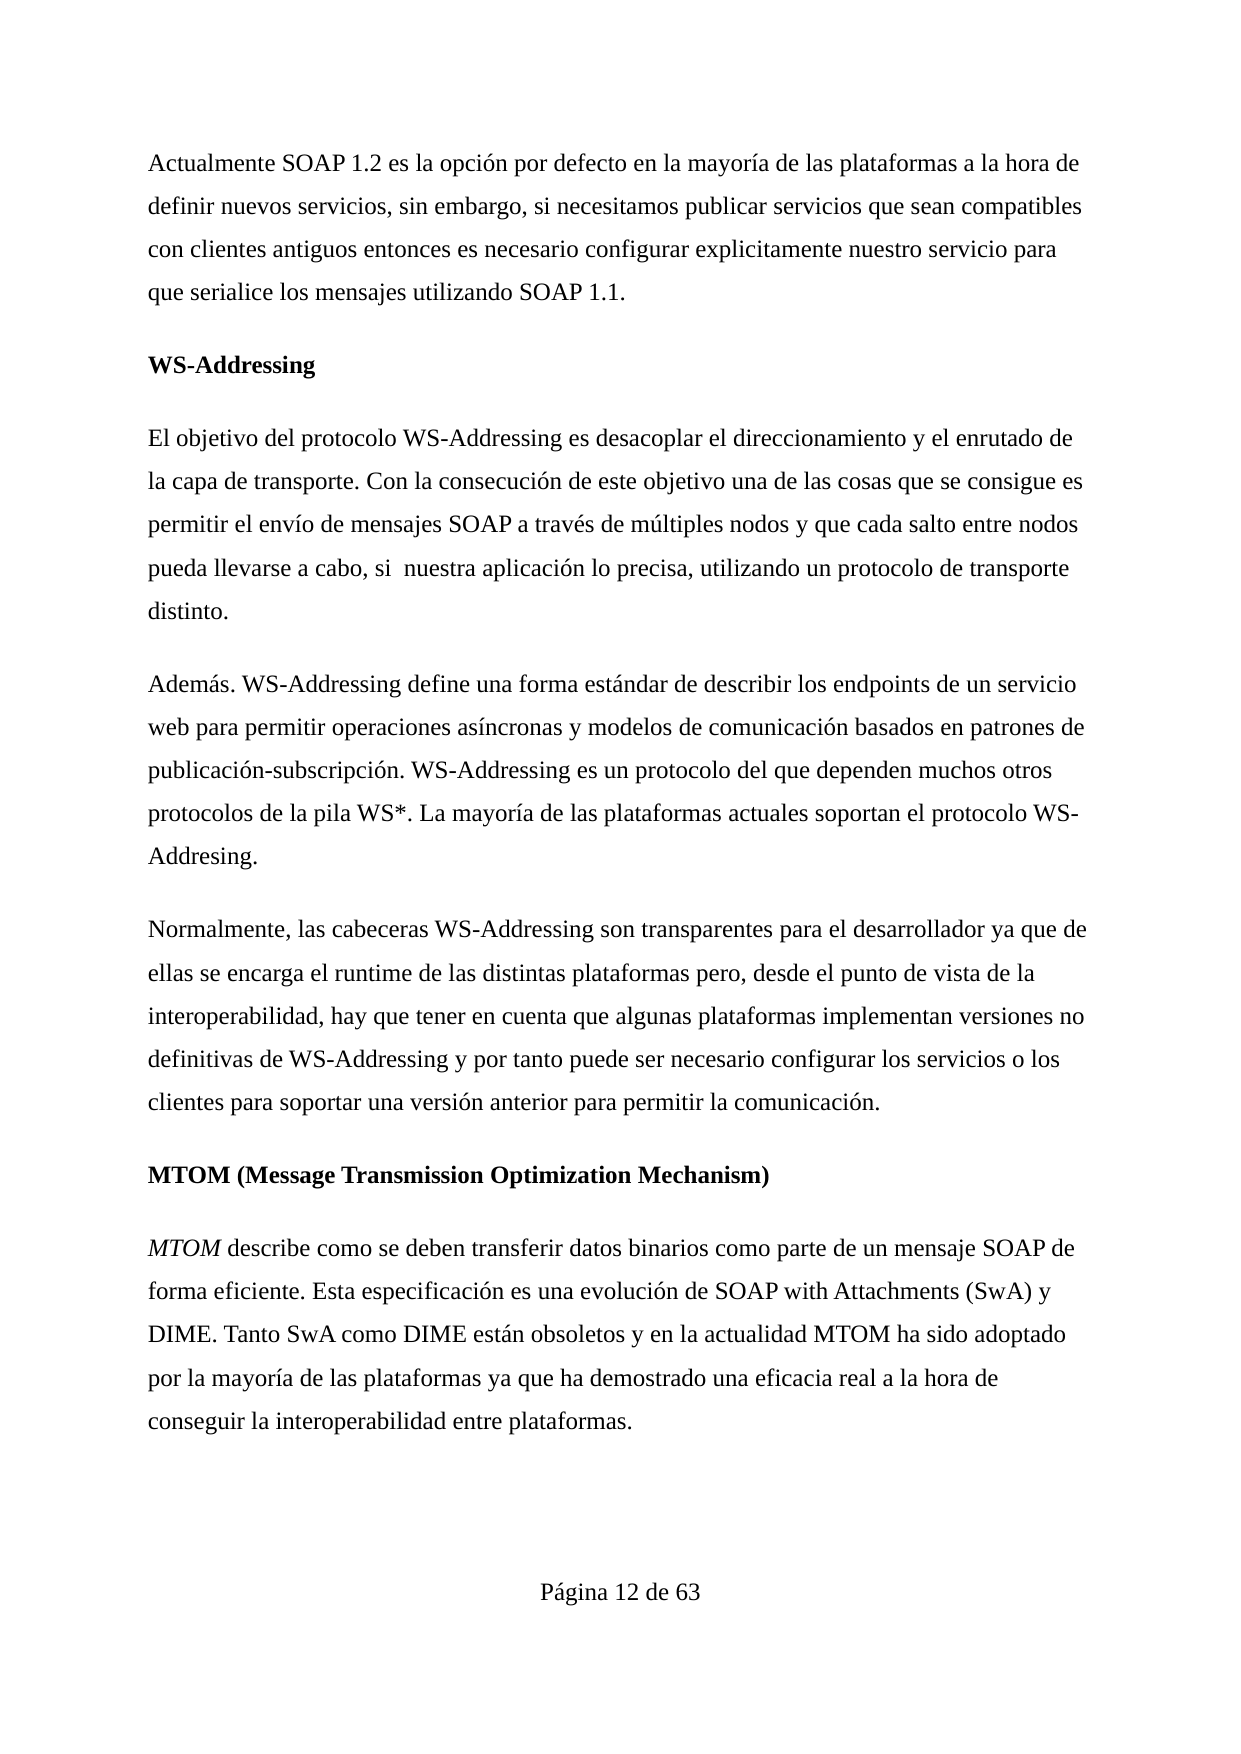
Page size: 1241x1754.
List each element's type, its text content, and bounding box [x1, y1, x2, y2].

text Actualmente SOAP 1.2 es la opción por defecto en la mayoría de las plataformas a la hora de definir nuevos servicios, sin embargo, si necesitamos publicar servicios que sean compatibles con clientes antiguos entonces es necesario configurar explicitamente nuestro servicio para que serialice los mensajes utilizando SOAP 1.1. [148, 148, 1093, 306]
text MTOM describe como se deben transferir datos binarios como parte de un mensaje SOAP de forma eficiente. Esta especificación es una evolución de SOAP with Attachments (SwA) y DIME. Tanto SwA como DIME están obsoletos y en la actualidad MTOM ha sido adoptado por la mayoría de las plataformas ya que ha demostrado una eficacia real a la hora de conseguir la interoperabilidad entre plataformas. [148, 1233, 1093, 1434]
text WS-Addressing [148, 350, 1093, 379]
text MTOM (Message Transmission Optimization Mechanism) [148, 1160, 1093, 1189]
text El objetivo del protocolo WS-Addressing es desacoplar el direccionamiento y el enrutado de la capa de transporte. Con la consecución de este objetivo una de las cosas que se consigue es permitir el envío de mensajes SOAP a través de múltiples nodos y que cada salto entre nodos pueda llevarse a cabo, si nuestra aplicación lo precisa, utilizando un protocolo de transporte distinto. [148, 423, 1093, 624]
text Además. WS-Addressing define una forma estándar de describir los endpoints de un servicio web para permitir operaciones asíncronas y modelos de comunicación basados en patrones de publicación-subscripción. WS-Addressing es un protocolo del que dependen muchos otros protocolos de la pila WS*. La mayoría de las plataformas actuales soportan el protocolo WS-Addresing. [148, 669, 1093, 870]
text Normalmente, las cabeceras WS-Addressing son transparentes para el desarrollador ya que de ellas se encarga el runtime de las distintas plataformas pero, desde el punto de vista de la interoperabilidad, hay que tener en cuenta que algunas plataformas implementan versiones no definitivas de WS-Addressing y por tanto puede ser necesario configurar los servicios o los clientes para soportar una versión anterior para permitir la comunicación. [148, 914, 1093, 1116]
